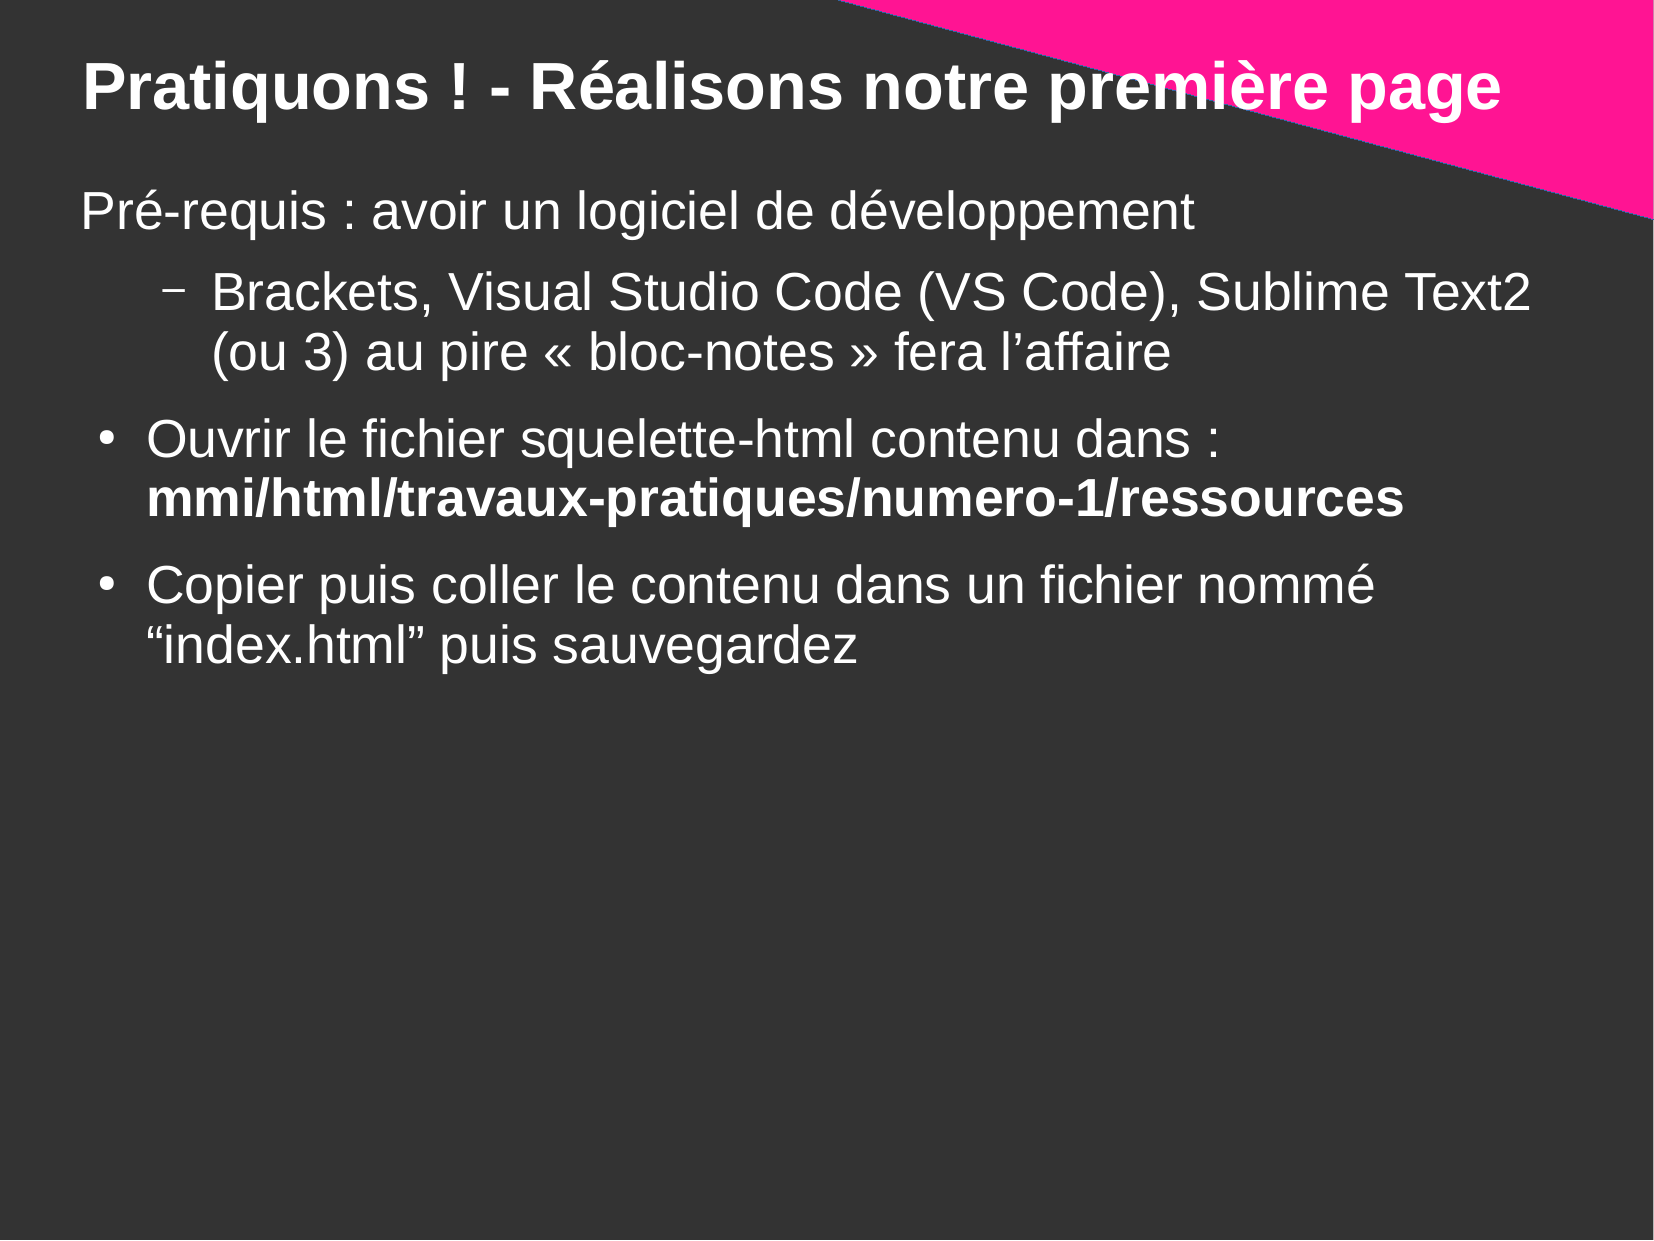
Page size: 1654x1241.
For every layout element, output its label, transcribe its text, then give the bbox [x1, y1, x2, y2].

title Pratiquons ! - Réalisons notre première page [82, 49, 1571, 152]
text_box [838, 0, 1654, 220]
list Pré-requis : avoir un logiciel de développement Brackets, Visual Studio Code (VS Code), Sublime Text2 (ou 3) au pire « bloc-notes » fera l’affaire Ouvrir le fichier squelette-html contenu dans : mmi/html/travaux-pratiques/numero-1/ressources Copier puis coller le contenu dans un fichier nommé “index.html” puis sauvegardez [80, 180, 1620, 675]
